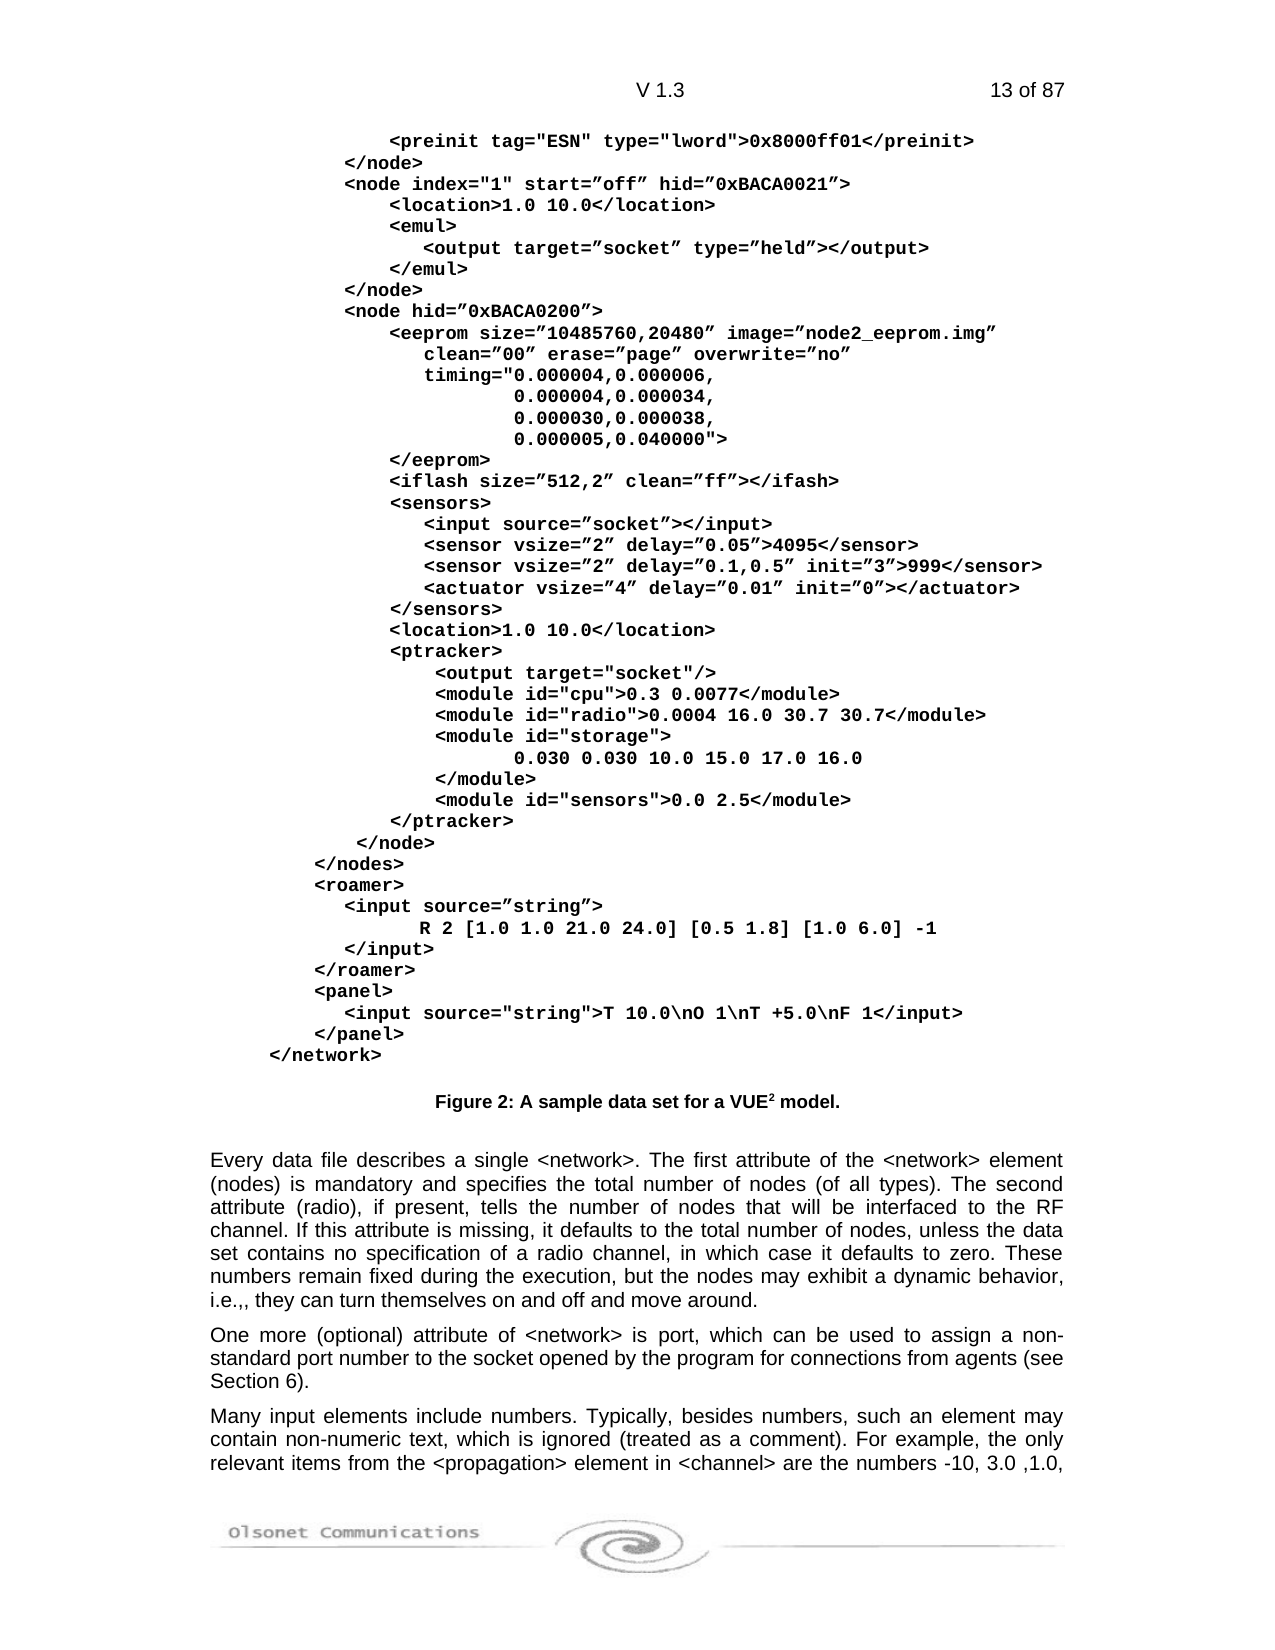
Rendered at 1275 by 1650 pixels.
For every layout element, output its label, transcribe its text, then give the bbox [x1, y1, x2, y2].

text <actuator vsize=”4” delay=”0.01” init=”0”></actuator> [210, 578, 1065, 600]
text <input source=”socket”></input> [210, 515, 1065, 536]
text <emul> [269, 217, 1065, 238]
text <panel> [269, 982, 1065, 1003]
text </nodes> [269, 855, 1065, 876]
text 0.030 0.030 10.0 15.0 17.0 16.0 [210, 748, 1065, 770]
text 0.000004,0.000034, [210, 387, 1065, 408]
text timing="0.000004,0.000006, [210, 366, 1065, 387]
text Many input elements include numbers. Typically, besides numbers, such an element may contain non-numeric text, which is ignored (treated as a comment). For example, the only relevant items from the <propagation> element in <channel> are the numbers -10, 3.0 ,1.0, [210, 1405, 1065, 1474]
text </ptracker> [210, 812, 1065, 833]
text </module> [210, 770, 1065, 791]
text <roamer> [269, 876, 1065, 897]
text <sensor vsize=”2” delay=”0.05”>4095</sensor> [210, 536, 1065, 557]
text </roamer> [269, 961, 1065, 982]
text <output target=”socket” type=”held”></output> [269, 238, 1065, 260]
text <location>1.0 10.0</location> [269, 621, 1065, 642]
text <module id="radio">0.0004 16.0 30.7 30.7</module> [210, 706, 1065, 727]
text </node> [269, 153, 1065, 175]
text 0.000005,0.040000"> [210, 430, 1065, 451]
text <input source=”string”> [269, 897, 1065, 918]
text <input source="string">T 10.0\nO 1\nT +5.0\nF 1</input> [269, 1003, 1065, 1025]
text <location>1.0 10.0</location> [269, 196, 1065, 217]
text <eeprom size=”10485760,20480” image=”node2_eeprom.img” [269, 323, 1065, 345]
text </sensors> [210, 600, 1065, 621]
text Every data file describes a single <network>. The first attribute of the <network> element (nodes) is mandatory and specifies the total number of nodes (of all types). The second attribute (radio), if present, tells the number of nodes that will be interfaced to the RF channel. If this attribute is missing, it defaults to the total number of nodes, unless the data set contains no specification of a radio channel, in which case it defaults to zero. These numbers remain fixed during the execution, but the nodes may exhibit a dynamic behavior, i.e.,, they can turn themselves on and off and move around. [210, 1149, 1065, 1312]
text clean=”00” erase=”page” overwrite=”no” [210, 345, 1065, 366]
text </network> [269, 1046, 1065, 1067]
picture [210, 1504, 1065, 1596]
text <output target="socket"/> [210, 663, 1065, 685]
text R 2 [1.0 1.0 21.0 24.0] [0.5 1.8] [1.0 6.0] -1 [269, 918, 1065, 940]
text <ptracker> [210, 642, 1065, 663]
text <module id="storage"> [210, 727, 1065, 748]
text </input> [269, 940, 1065, 961]
text </node> [210, 833, 1065, 855]
text <node index="1" start=”off” hid=”0xBACA0021”> [269, 175, 1065, 196]
text <node hid=”0xBACA0200”> [269, 302, 1065, 323]
text </panel> [269, 1025, 1065, 1046]
text <sensor vsize=”2” delay=”0.1,0.5” init=”3”>999</sensor> [210, 557, 1065, 578]
text Figure 2: A sample data set for a VUE2 model. [413, 1091, 862, 1112]
text <preinit tag="ESN" type="lword">0x8000ff01</preinit> [269, 132, 1065, 153]
text <module id="cpu">0.3 0.0077</module> [210, 685, 1065, 706]
text </emul> [269, 260, 1065, 281]
text </eeprom> [269, 451, 1065, 472]
text <iflash size=”512,2” clean=”ff”></ifash> [269, 472, 1065, 493]
text One more (optional) attribute of <network> is port, which can be used to assign a non-standard port number to the socket opened by the program for connections from agents (see Section 6). [210, 1323, 1065, 1393]
text 0.000030,0.000038, [210, 408, 1065, 430]
text <module id="sensors">0.0 2.5</module> [210, 791, 1065, 812]
text <sensors> [210, 493, 1065, 515]
text </node> [269, 281, 1065, 302]
